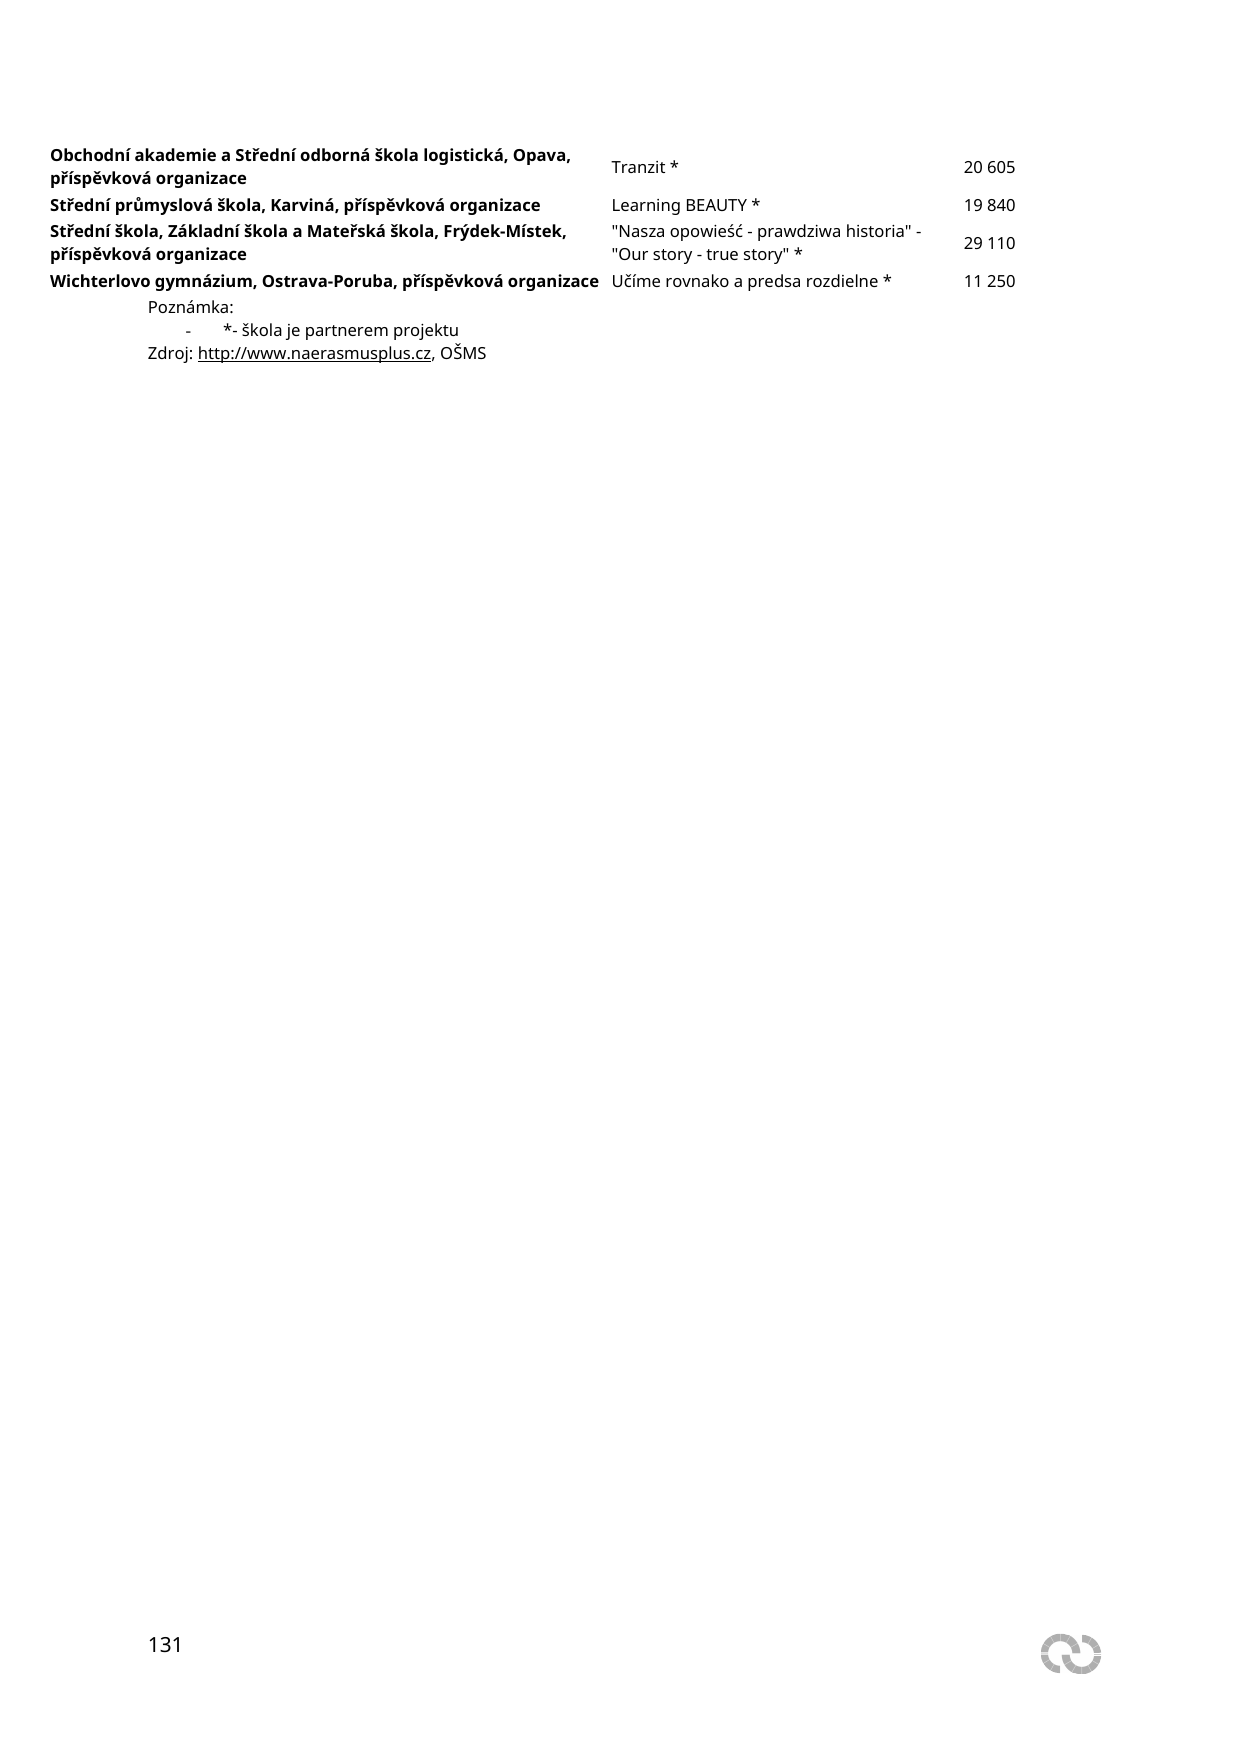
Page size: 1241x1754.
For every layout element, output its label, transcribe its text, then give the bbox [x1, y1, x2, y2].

table_cell 11 250 [931, 267, 1048, 295]
text Zdroj: http://www.naerasmusplus.cz, OŠMS [148, 342, 1092, 364]
table_cell 29 110 [931, 220, 1048, 266]
text Poznámka: [148, 296, 1092, 319]
table_cell [1049, 144, 1196, 295]
table_cell Tranzit * [606, 144, 930, 189]
table_header Název organizace [44, 75, 605, 143]
table_header Typ aktivity [1049, 75, 1196, 143]
table_cell Učíme rovnako a predsa rozdielne * [606, 267, 930, 295]
table_cell Learning BEAUTY * [606, 191, 930, 219]
table_cell 20 605 [931, 144, 1048, 189]
table_cell Obchodní akademie a Střední odborná škola logistická, Opava, příspěvková organizace [44, 144, 605, 189]
list *- škola je partnerem projektu [185, 319, 1092, 342]
table_cell "Nasza opowieść - prawdziwa historia" - "Our story - true story" * [606, 220, 930, 266]
table_header Schválená výše grantu (EUR) [931, 75, 1048, 143]
table_cell Střední škola, Základní škola a Mateřská škola, Frýdek-Místek, příspěvková organizace [44, 220, 605, 266]
table_cell Wichterlovo gymnázium, Ostrava-Poruba, příspěvková organizace [44, 267, 605, 295]
table_cell Střední průmyslová škola, Karviná, příspěvková organizace [44, 191, 605, 219]
table_header Název projektu [606, 75, 930, 143]
table_cell 19 840 [931, 191, 1048, 219]
